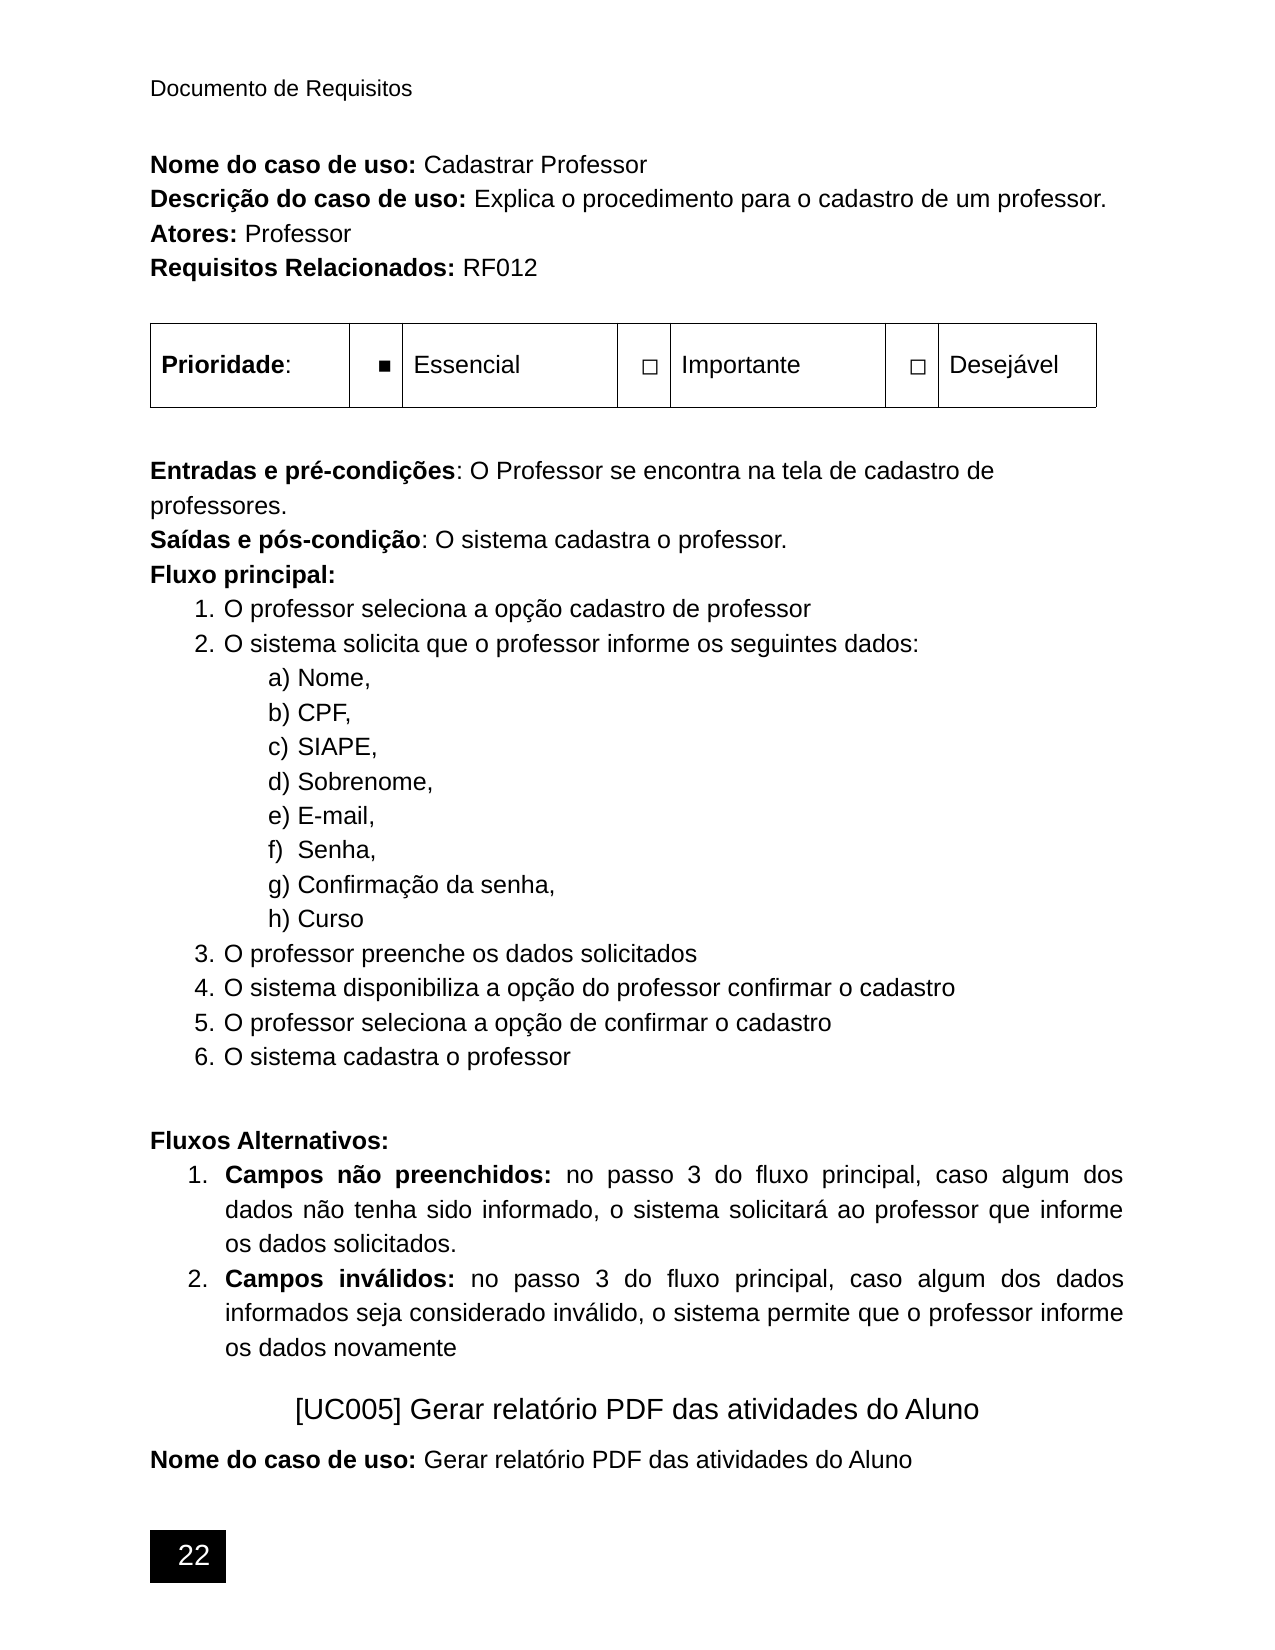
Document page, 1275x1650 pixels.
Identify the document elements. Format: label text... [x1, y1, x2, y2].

text Requisitos Relacionados: RF012 [150, 253, 1125, 282]
text Nome do caso de uso: Gerar relatório PDF das atividades do Aluno [150, 1445, 1125, 1474]
list E-mail, [268, 801, 1125, 830]
text Saídas e pós-condição: O sistema cadastra o professor. [150, 525, 1125, 554]
list O sistema disponibiliza a opção do professor confirmar o cadastro [194, 973, 1125, 1002]
table_header ■ [350, 324, 402, 407]
list O professor preenche os dados solicitados [194, 939, 1125, 968]
list Curso [268, 904, 1125, 933]
table_header Desejável [939, 324, 1096, 407]
table_header ◻ [618, 324, 670, 407]
list Senha, [268, 836, 1125, 864]
table_header Essencial [403, 324, 617, 407]
text Atores: Professor [150, 219, 1125, 248]
text Fluxos Alternativos: [150, 1126, 1125, 1155]
list Nome, [268, 663, 1125, 692]
list Campos não preenchidos: no passo 3 do fluxo principal, caso algum dos dados não tenha sido informado, o sistema solicitará ao professor que informe os dados solicitados. [187, 1160, 1125, 1258]
list Confirmação da senha, [268, 870, 1125, 899]
list CPF, [268, 698, 1125, 726]
list Sobrenome, [268, 767, 1125, 795]
list O sistema solicita que o professor informe os seguintes dados: [194, 629, 1125, 657]
text [UC005] Gerar relatório PDF das atividades do Aluno [150, 1392, 1125, 1426]
text Fluxo principal: [150, 560, 1125, 588]
list Campos inválidos: no passo 3 do fluxo principal, caso algum dos dados informados seja considerado inválido, o sistema permite que o professor informe os dados novamente [187, 1264, 1125, 1362]
text Descrição do caso de uso: Explica o procedimento para o cadastro de um professor. [150, 184, 1125, 213]
list O professor seleciona a opção de confirmar o cadastro [194, 1008, 1125, 1037]
table_header Prioridade: [151, 324, 349, 407]
table_header Importante [671, 324, 885, 407]
list O sistema cadastra o professor [194, 1042, 1125, 1071]
text Entradas e pré-condições: O Professor se encontra na tela de cadastro de professores. [150, 456, 1125, 519]
list O professor seleciona a opção cadastro de professor [194, 594, 1125, 623]
list SIAPE, [268, 732, 1125, 761]
table_header ◻ [886, 324, 938, 407]
text Nome do caso de uso: Cadastrar Professor [150, 150, 1125, 179]
